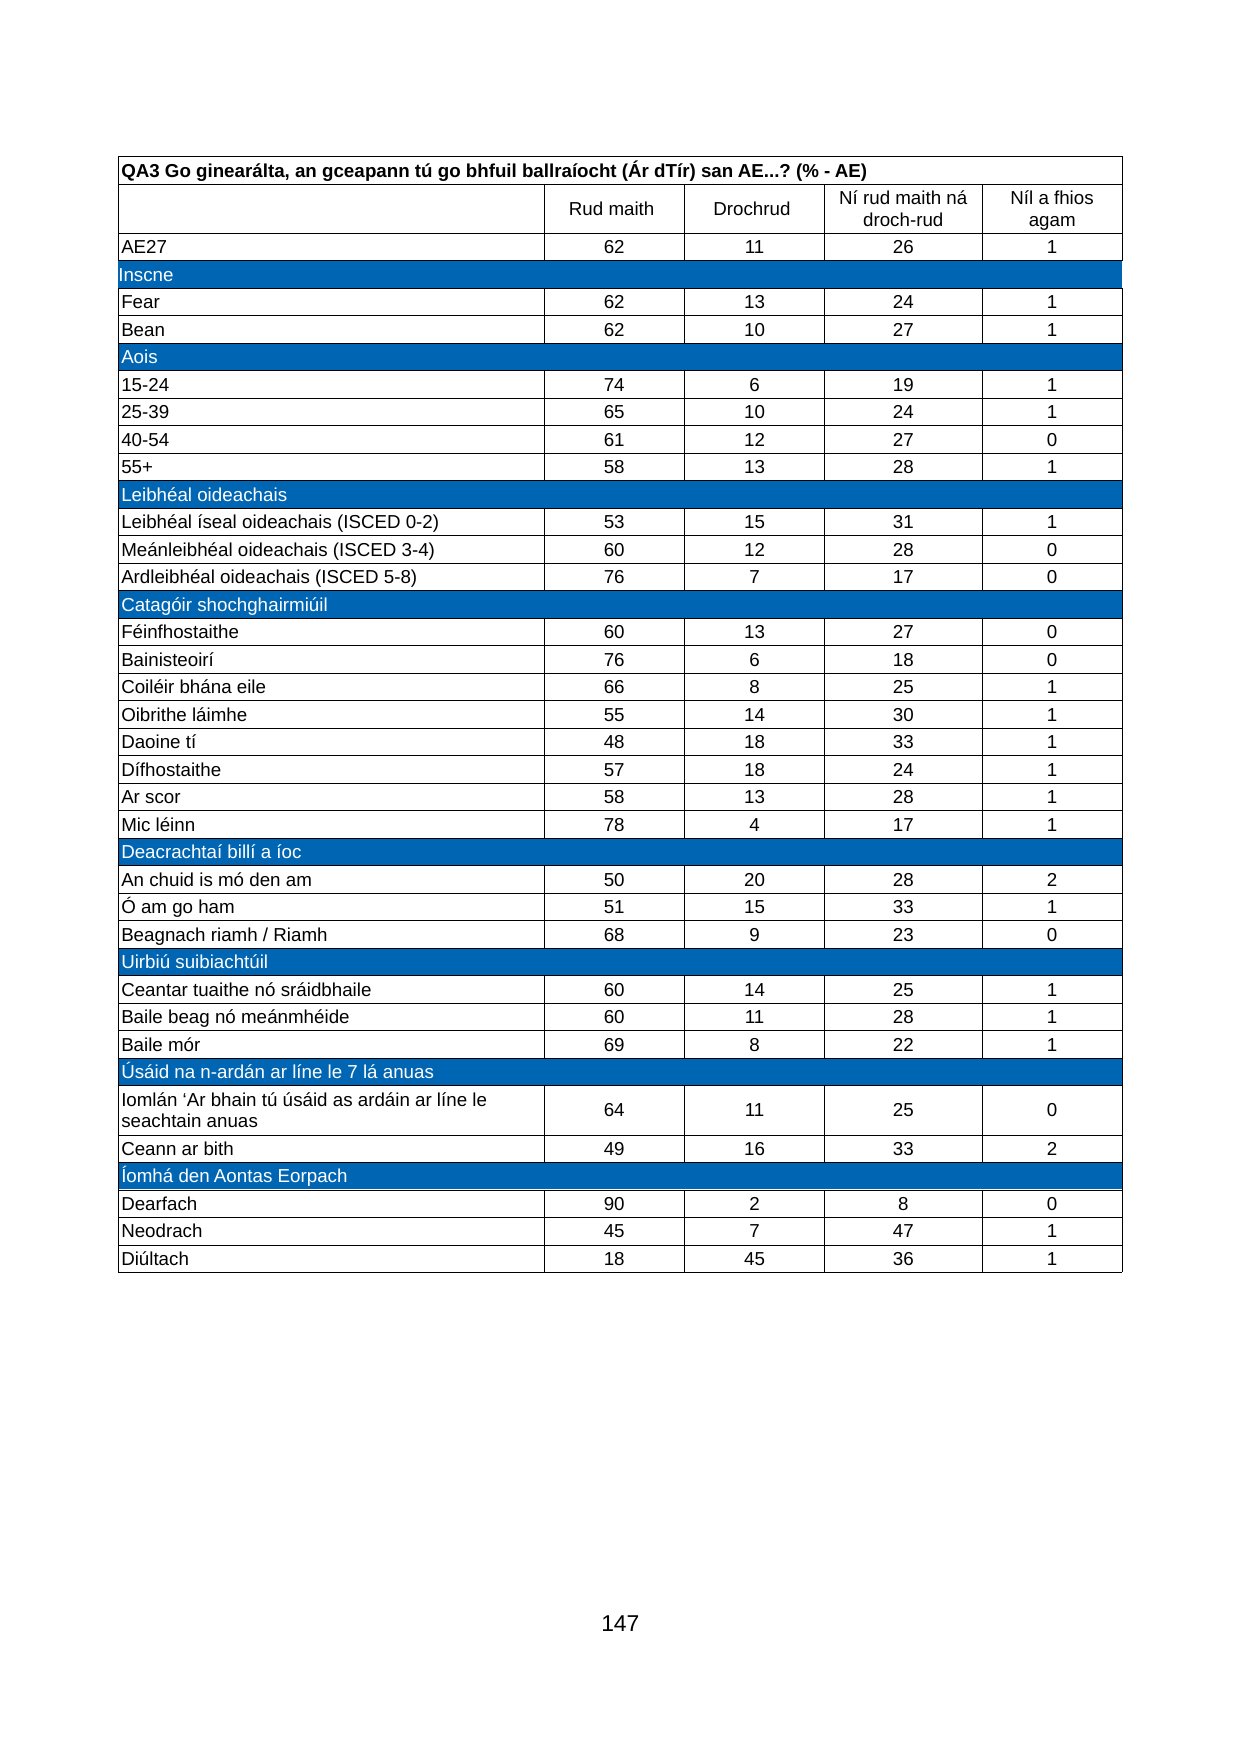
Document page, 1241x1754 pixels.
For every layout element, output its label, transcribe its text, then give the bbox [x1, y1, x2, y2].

table_cell 0 [983, 1086, 1122, 1134]
table_cell 33 [825, 729, 982, 755]
table_cell Uirbiú suibiachtúil [119, 949, 1122, 975]
table_cell 17 [825, 811, 982, 838]
table_cell 0 [983, 426, 1122, 453]
table_cell 74 [545, 371, 684, 398]
table_cell 28 [825, 866, 982, 893]
table_cell 2 [983, 866, 1122, 893]
table_cell 24 [825, 289, 982, 315]
table_cell 24 [825, 756, 982, 783]
table_cell 24 [825, 399, 982, 425]
table_cell An chuid is mó den am [119, 866, 544, 893]
table_cell 1 [983, 976, 1122, 1003]
table_cell 28 [825, 784, 982, 810]
table_cell 1 [983, 399, 1122, 425]
table_cell 1 [983, 289, 1122, 315]
table_cell 69 [545, 1031, 684, 1058]
table_cell 62 [545, 316, 684, 343]
table_cell 22 [825, 1031, 982, 1058]
table_cell 60 [545, 1004, 684, 1030]
table_cell 2 [983, 1136, 1122, 1162]
table_cell 7 [685, 564, 824, 590]
table_cell 17 [825, 564, 982, 590]
table_cell 11 [685, 234, 824, 260]
table_cell 66 [545, 674, 684, 700]
table_cell 25 [825, 1086, 982, 1134]
table_cell Ó am go ham [119, 894, 544, 920]
table_cell 55+ [119, 454, 544, 480]
table_cell 13 [685, 619, 824, 645]
table_cell 0 [983, 1191, 1122, 1217]
table_cell 25 [825, 976, 982, 1003]
table_cell Fear [119, 289, 544, 315]
table_cell 15-24 [119, 371, 544, 398]
table_cell 31 [825, 509, 982, 535]
table_cell Deacrachtaí billí a íoc [119, 839, 1122, 865]
table_cell 20 [685, 866, 824, 893]
table_cell 7 [685, 1218, 824, 1244]
table_cell 1 [983, 454, 1122, 480]
table_cell Dearfach [119, 1191, 544, 1217]
table_cell 0 [983, 646, 1122, 673]
table_cell 8 [825, 1191, 982, 1217]
table_cell 55 [545, 701, 684, 728]
table_cell 19 [825, 371, 982, 398]
table_cell 8 [685, 1031, 824, 1058]
table_cell Beagnach riamh / Riamh [119, 921, 544, 948]
table_cell 18 [545, 1246, 684, 1272]
table_cell Leibhéal oideachais [119, 481, 1122, 508]
table_cell 13 [685, 454, 824, 480]
table_cell 60 [545, 619, 684, 645]
table_cell 12 [685, 536, 824, 563]
table_cell Meánleibhéal oideachais (ISCED 3-4) [119, 536, 544, 563]
table_cell 1 [983, 894, 1122, 920]
table_cell 26 [825, 234, 982, 260]
table_cell 6 [685, 646, 824, 673]
table_cell 1 [983, 729, 1122, 755]
table_cell Mic léinn [119, 811, 544, 838]
table_cell 36 [825, 1246, 982, 1272]
table_cell 64 [545, 1086, 684, 1134]
table_cell 0 [983, 536, 1122, 563]
table_cell 28 [825, 454, 982, 480]
table_cell 16 [685, 1136, 824, 1162]
table_cell 2 [685, 1191, 824, 1217]
table_cell 23 [825, 921, 982, 948]
table_cell Bean [119, 316, 544, 343]
table_cell 65 [545, 399, 684, 425]
table_cell 62 [545, 234, 684, 260]
table_cell Iomlán ‘Ar bhain tú úsáid as ardáin ar líne le seachtain anuas [119, 1086, 544, 1134]
table_cell Catagóir shochghairmiúil [119, 591, 1122, 618]
table_cell 1 [983, 674, 1122, 700]
table_cell 62 [545, 289, 684, 315]
table_cell 51 [545, 894, 684, 920]
table_cell 60 [545, 976, 684, 1003]
table_cell 33 [825, 894, 982, 920]
table_cell Leibhéal íseal oideachais (ISCED 0-2) [119, 509, 544, 535]
table_cell Drochrud [685, 185, 824, 233]
table_cell 6 [685, 371, 824, 398]
table_cell Íomhá den Aontas Eorpach [119, 1163, 1122, 1189]
table_cell 9 [685, 921, 824, 948]
table_cell Dífhostaithe [119, 756, 544, 783]
table_cell 0 [983, 921, 1122, 948]
table_cell 1 [983, 1004, 1122, 1030]
table_cell 10 [685, 399, 824, 425]
table_cell 90 [545, 1191, 684, 1217]
table_cell [119, 185, 544, 233]
table_cell 30 [825, 701, 982, 728]
table_cell Féinfhostaithe [119, 619, 544, 645]
table_cell 13 [685, 784, 824, 810]
table_cell 60 [545, 536, 684, 563]
table_cell Rud maith [545, 185, 684, 233]
table_cell 45 [685, 1246, 824, 1272]
table_cell 1 [983, 1218, 1122, 1244]
table_cell Ceantar tuaithe nó sráidbhaile [119, 976, 544, 1003]
table_cell 49 [545, 1136, 684, 1162]
table_cell 47 [825, 1218, 982, 1244]
table_cell 33 [825, 1136, 982, 1162]
table_cell 8 [685, 674, 824, 700]
table_cell 1 [983, 509, 1122, 535]
table_header QA3 Go ginearálta, an gceapann tú go bhfuil ballraíocht (Ár dTír) san AE...? (% - AE) [119, 157, 1122, 184]
table_cell 78 [545, 811, 684, 838]
table_cell 0 [983, 564, 1122, 590]
table_cell 58 [545, 784, 684, 810]
table_cell 18 [825, 646, 982, 673]
table_cell Níl a fhios agam [983, 185, 1122, 233]
table_cell 68 [545, 921, 684, 948]
table_cell Neodrach [119, 1218, 544, 1244]
table_cell 58 [545, 454, 684, 480]
table_cell Diúltach [119, 1246, 544, 1272]
table_cell 1 [983, 1246, 1122, 1272]
table_cell 25-39 [119, 399, 544, 425]
table_cell 45 [545, 1218, 684, 1244]
table_cell 12 [685, 426, 824, 453]
table_cell Bainisteoirí [119, 646, 544, 673]
table_cell 50 [545, 866, 684, 893]
table_cell Ardleibhéal oideachais (ISCED 5-8) [119, 564, 544, 590]
table_cell 57 [545, 756, 684, 783]
table_cell 1 [983, 756, 1122, 783]
table_cell Úsáid na n-ardán ar líne le 7 lá anuas [119, 1059, 1122, 1085]
table_cell 25 [825, 674, 982, 700]
table_cell 61 [545, 426, 684, 453]
table_cell 27 [825, 426, 982, 453]
table_cell 53 [545, 509, 684, 535]
table_cell 1 [983, 316, 1122, 343]
table_cell 40-54 [119, 426, 544, 453]
table_cell Ceann ar bith [119, 1136, 544, 1162]
table_cell Baile beag nó meánmhéide [119, 1004, 544, 1030]
table_cell 28 [825, 1004, 982, 1030]
table_cell Inscne [118, 261, 1122, 288]
table_cell 27 [825, 619, 982, 645]
table_cell 1 [983, 784, 1122, 810]
table_cell 1 [983, 1031, 1122, 1058]
table_cell 76 [545, 646, 684, 673]
table_cell Aois [119, 344, 1122, 370]
table_cell AE27 [119, 234, 544, 260]
table_cell 18 [685, 756, 824, 783]
table_cell 1 [983, 701, 1122, 728]
table_cell 1 [983, 811, 1122, 838]
table_cell 10 [685, 316, 824, 343]
table_cell 11 [685, 1086, 824, 1134]
table_cell 1 [983, 371, 1122, 398]
table_cell 15 [685, 509, 824, 535]
table_cell Ar scor [119, 784, 544, 810]
table_cell 48 [545, 729, 684, 755]
table_cell Ní rud maith ná droch-rud [825, 185, 982, 233]
table_cell Coiléir bhána eile [119, 674, 544, 700]
table_cell Oibrithe láimhe [119, 701, 544, 728]
table_cell 11 [685, 1004, 824, 1030]
table_cell 15 [685, 894, 824, 920]
table_cell 27 [825, 316, 982, 343]
table_cell 0 [983, 619, 1122, 645]
table_cell 4 [685, 811, 824, 838]
table_cell 14 [685, 976, 824, 1003]
table_cell 13 [685, 289, 824, 315]
table_cell 14 [685, 701, 824, 728]
table_cell 18 [685, 729, 824, 755]
table_cell Baile mór [119, 1031, 544, 1058]
table_cell 1 [983, 234, 1122, 260]
table_cell Daoine tí [119, 729, 544, 755]
table_cell 28 [825, 536, 982, 563]
table_cell 76 [545, 564, 684, 590]
